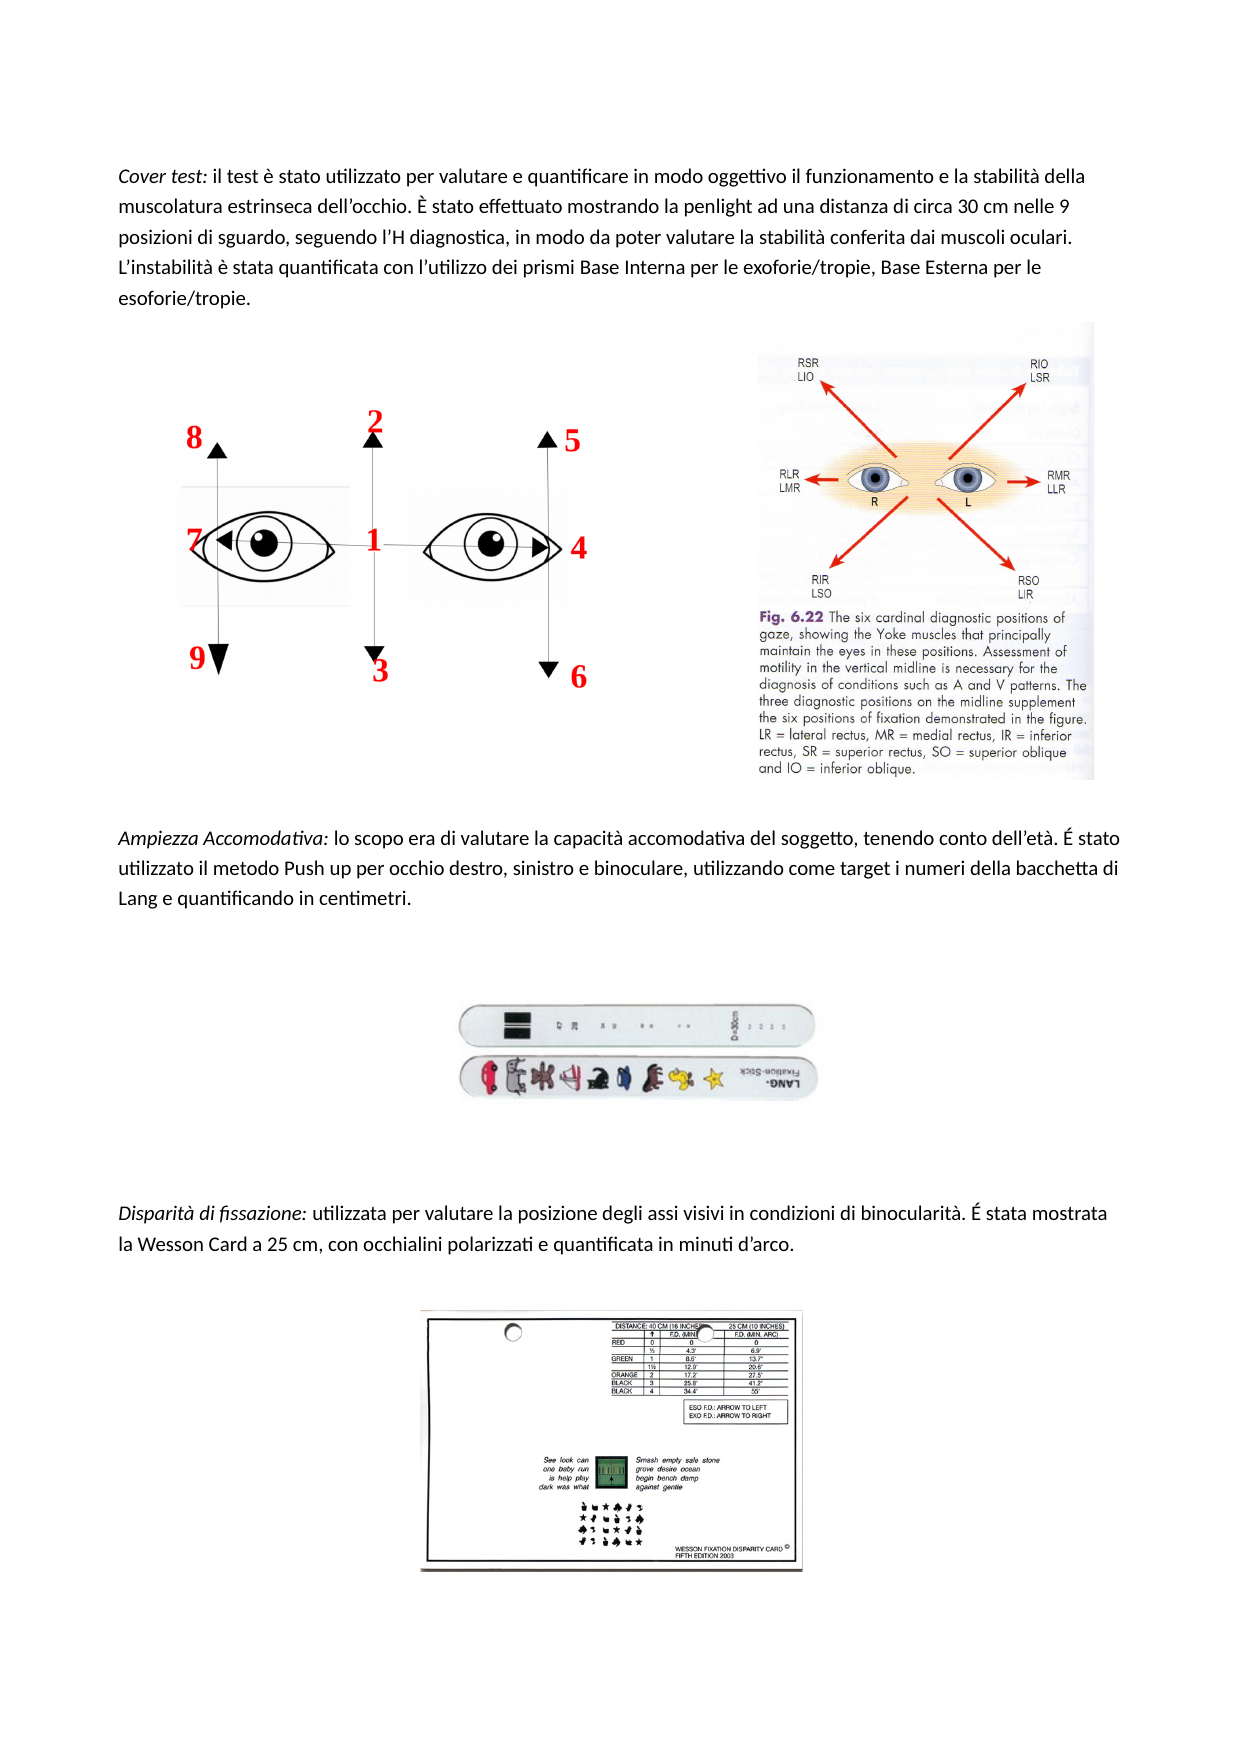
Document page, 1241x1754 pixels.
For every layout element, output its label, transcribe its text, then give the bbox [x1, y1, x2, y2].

picture [450, 963, 828, 1151]
text Ampiezza Accomodativa: lo scopo era di valutare la capacità accomodativa del soggetto, tenendo conto dell’età. É stato utilizzato il metodo Push up per occhio destro, sinistro e binoculare, utilizzando come target i numeri della bacchetta di Lang e quantificando in centimetri. [118, 825, 1122, 911]
text Cover test: il test è stato utilizzato per valutare e quantificare in modo oggettivo il funzionamento e la stabilità della muscolatura estrinseca dell’occhio. È stato effettuato mostrando la penlight ad una distanza di circa 30 cm nelle 9 posizioni di sguardo, seguendo l’H diagnostica, in modo da poter valutare la stabilità conferita dai muscoli oculari. L’instabilità è stata quantificata con l’utilizzo dei prismi Base Interna per le exoforie/tropie, Base Esterna per le esoforie/tropie. [118, 163, 1122, 310]
picture [757, 322, 1095, 780]
picture [420, 1310, 803, 1572]
picture [150, 389, 624, 711]
text Disparità di fissazione: utilizzata per valutare la posizione degli assi visivi in condizioni di binocularità. É stata mostrata la Wesson Card a 25 cm, con occhialini polarizzati e quantificata in minuti d’arco. [118, 1201, 1122, 1256]
